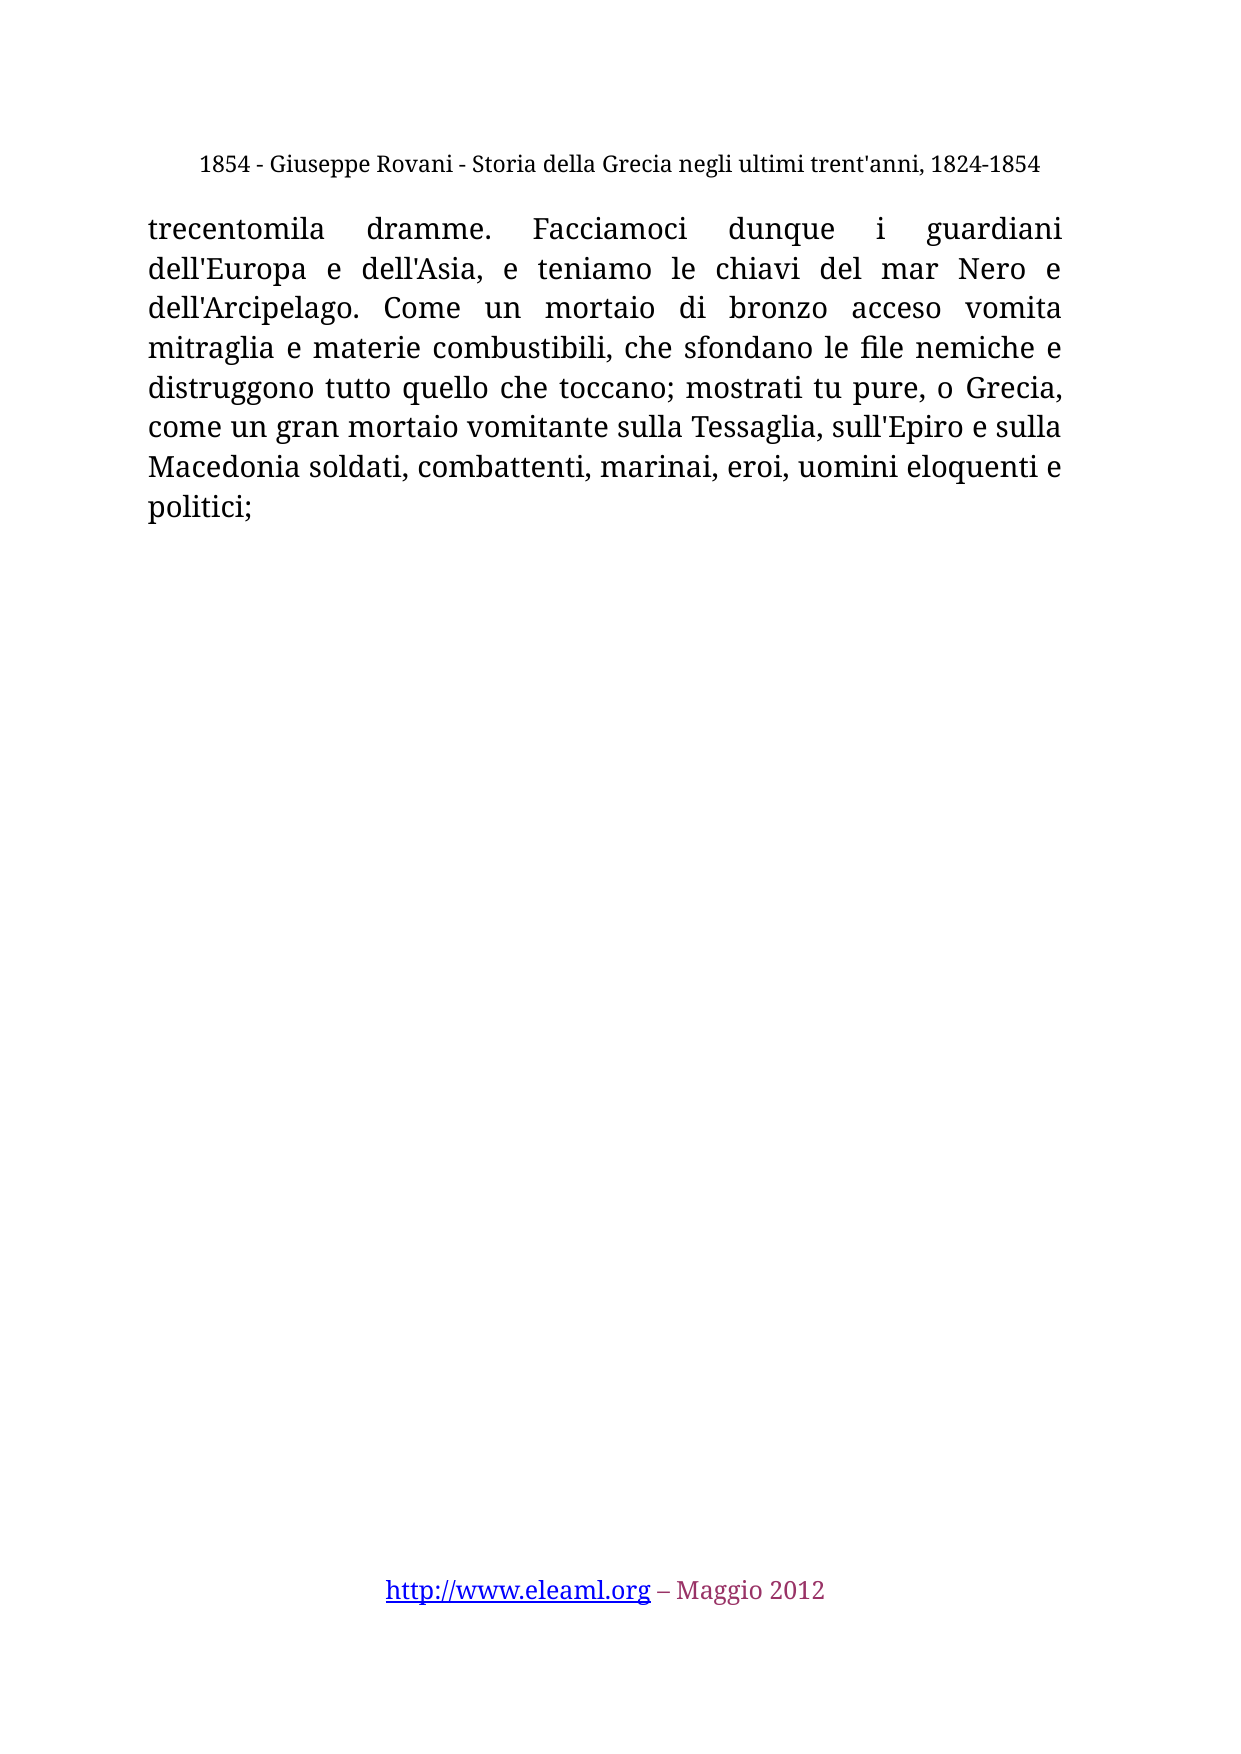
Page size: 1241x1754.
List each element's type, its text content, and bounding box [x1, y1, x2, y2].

text trecentomila dramme. Facciamoci dunque i guardiani dell'Europa e dell'Asia, e teniamo le chiavi del mar Nero e dell'Arcipelago. Come un mortaio di bronzo acceso vomita mitraglia e materie combustibili, che sfondano le file nemiche e distruggono tutto quello che toccano; mostrati tu pure, o Grecia, come un gran mortaio vomitante sulla Tessaglia, sull'Epiro e sulla Macedonia soldati, combattenti, marinai, eroi, uomini eloquenti e politici; [148, 208, 1063, 526]
